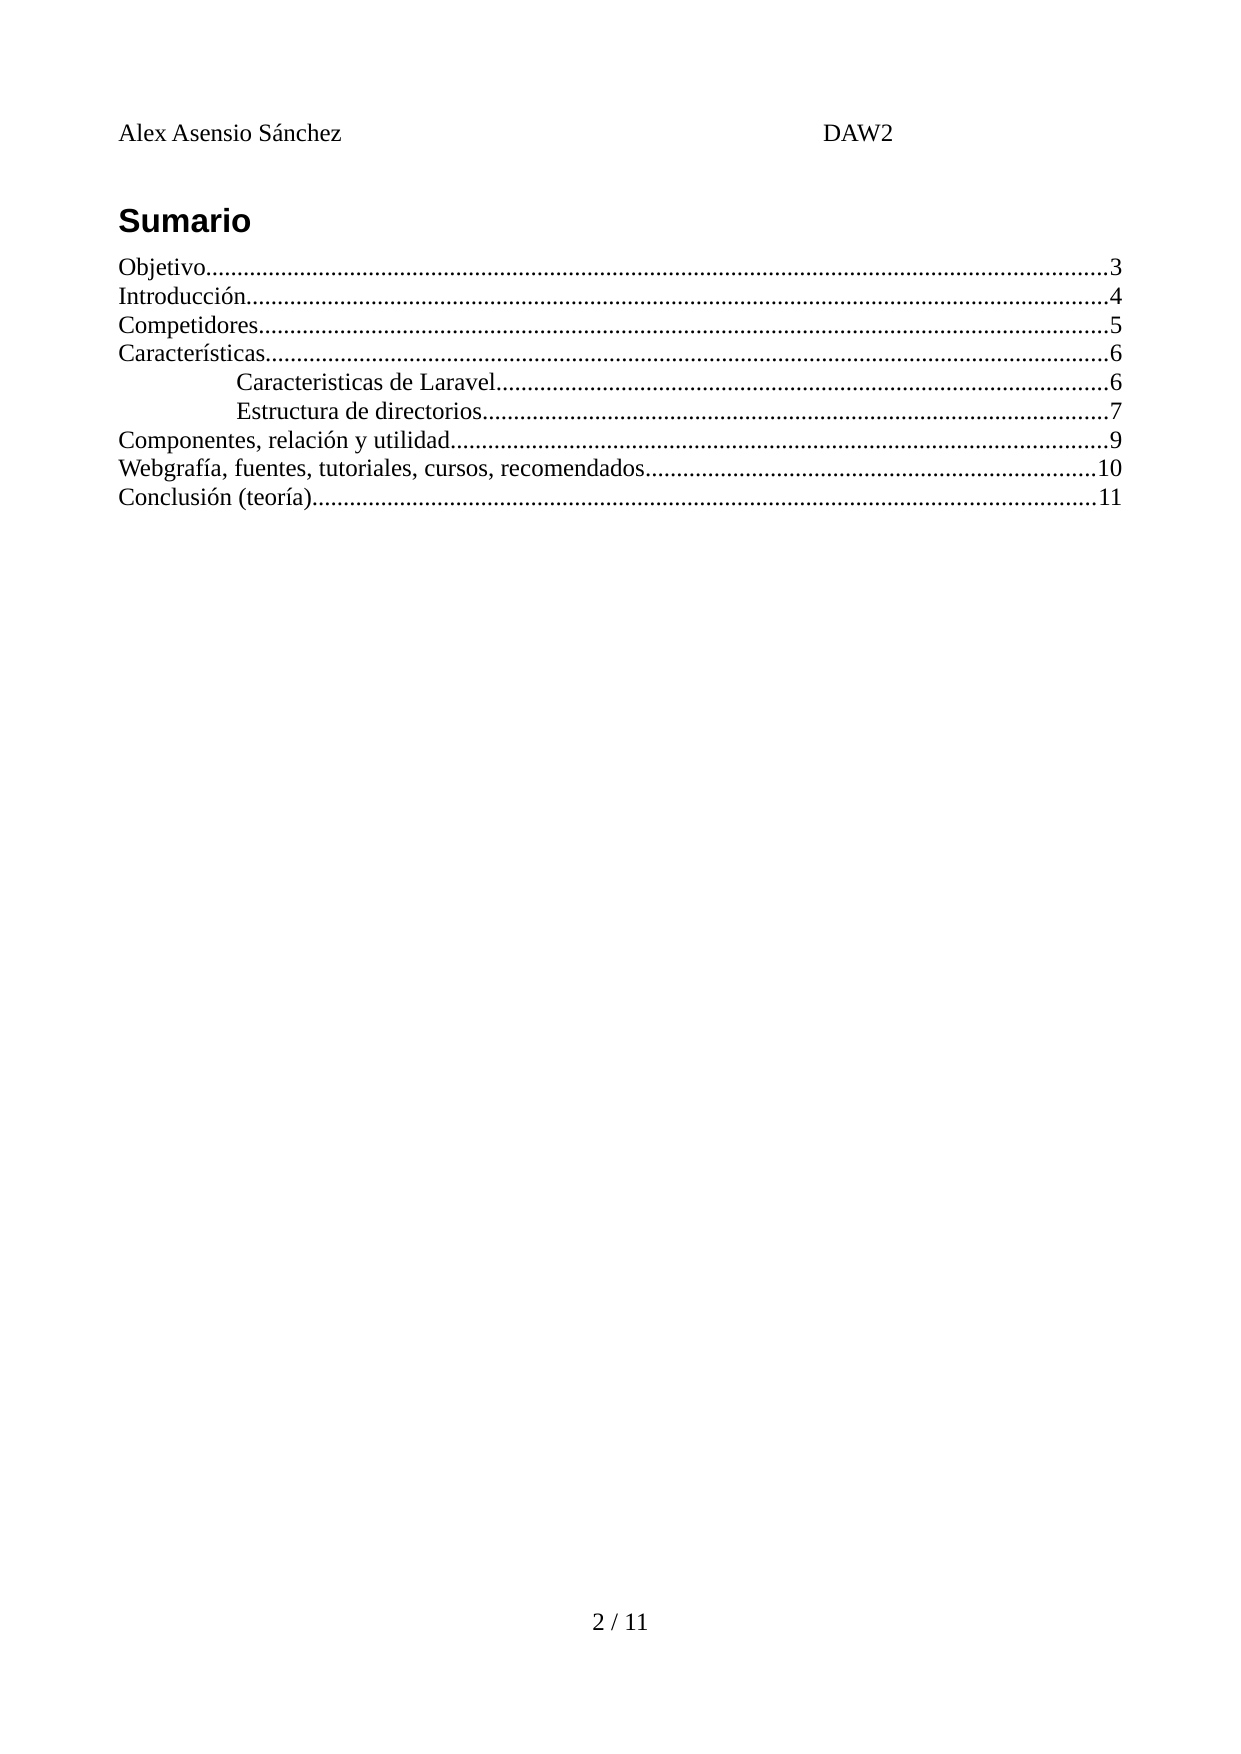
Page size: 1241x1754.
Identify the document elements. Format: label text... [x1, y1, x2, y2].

text Webgrafía, fuentes, tutoriales, cursos, recomendados 10 [118, 453, 1122, 482]
text Competidores 5 [118, 310, 1122, 338]
text Características 6 [118, 338, 1122, 367]
text Caracteristicas de Laravel 6 [236, 367, 1122, 396]
text Introducción 4 [118, 281, 1122, 310]
text Conclusión (teoría) 11 [118, 482, 1122, 511]
text Componentes, relación y utilidad 9 [118, 425, 1122, 453]
text Objetivo 3 [118, 252, 1122, 281]
text Estructura de directorios 7 [236, 396, 1122, 425]
subtitle Sumario [118, 201, 1122, 240]
